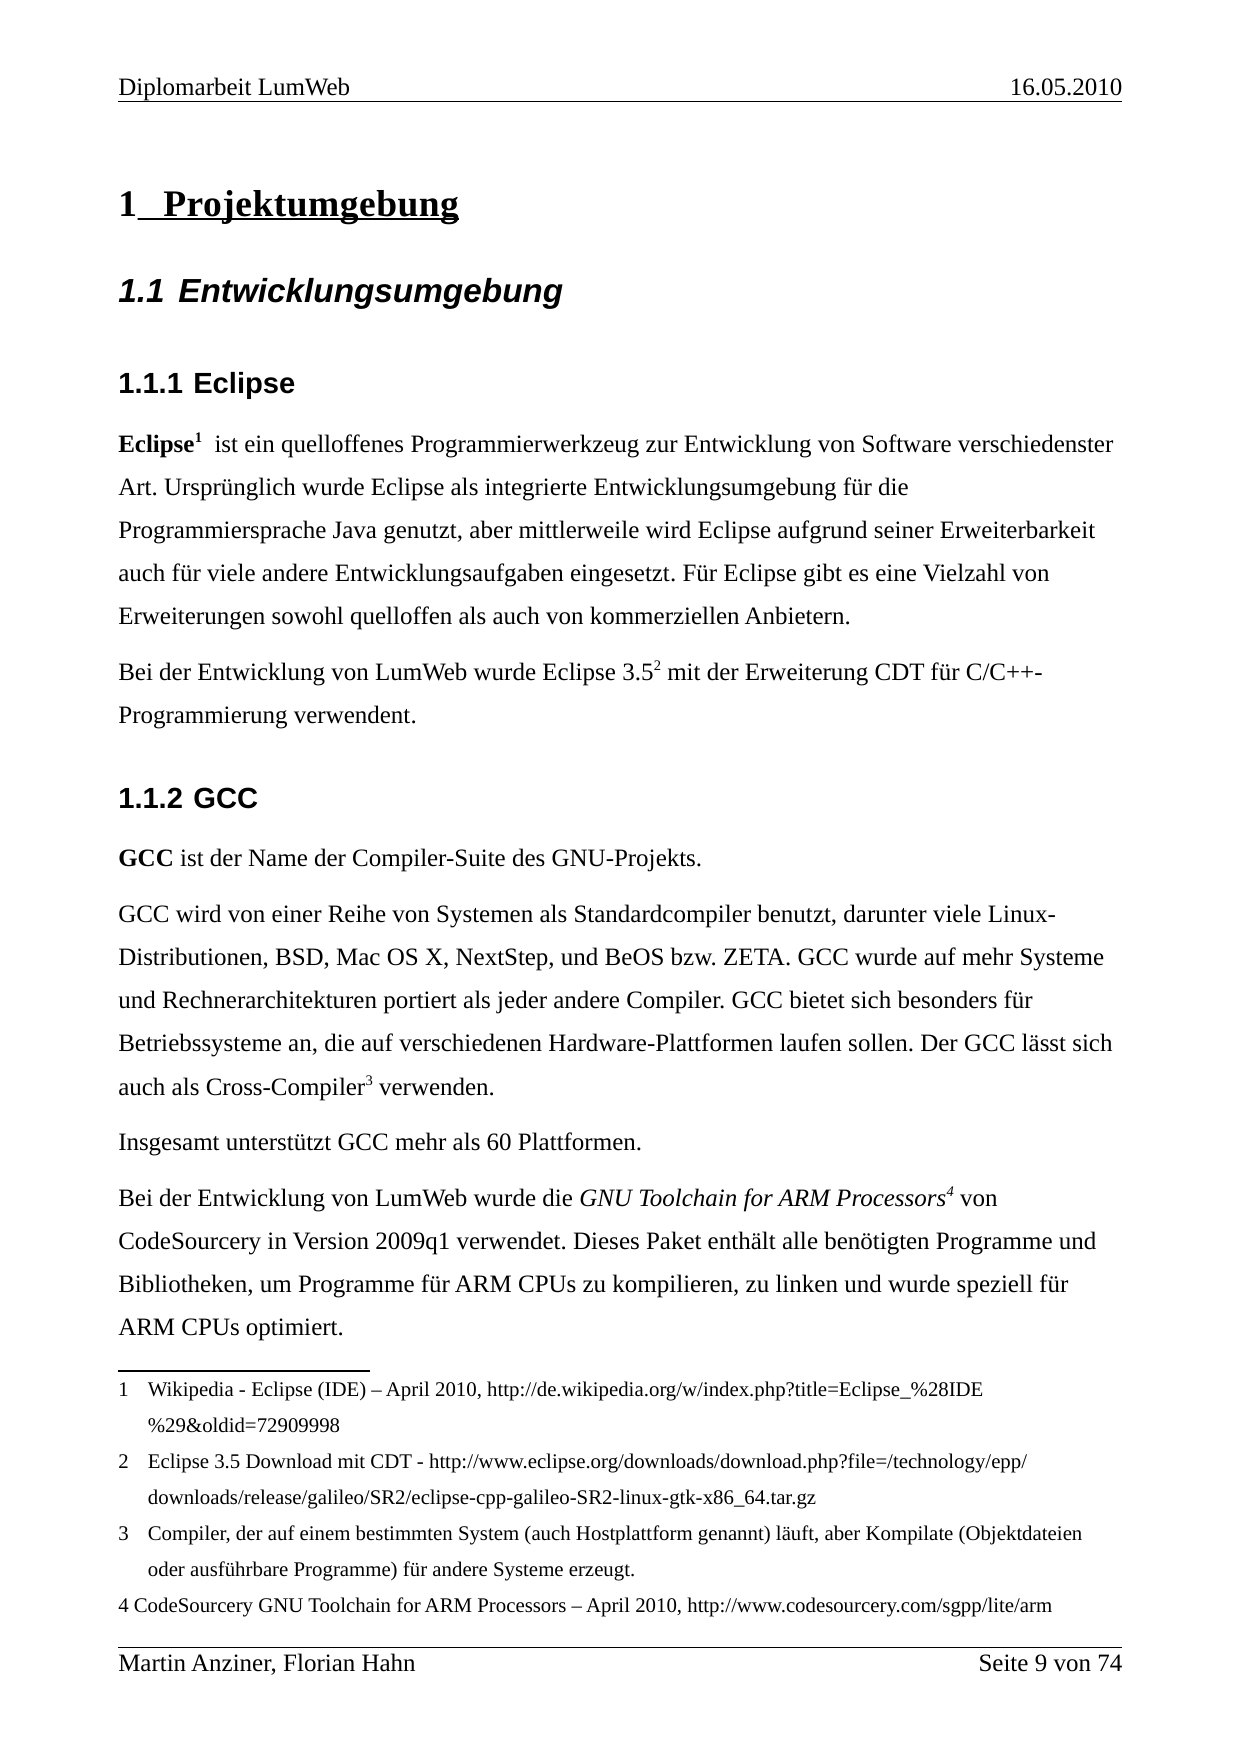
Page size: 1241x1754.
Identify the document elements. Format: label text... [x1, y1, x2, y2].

text GCC ist der Name der Compiler-Suite des GNU-Projekts. [118, 843, 1122, 872]
subtitle Eclipse [118, 366, 1122, 399]
text Bei der Entwicklung von LumWeb wurde die GNU Toolchain for ARM Processors von CodeSourcery in Version 2009q1 verwendet. Dieses Paket enthält alle benötigten Programme und Bibliotheken, um Programme für ARM CPUs zu kompilieren, zu linken und wurde speziell für ARM CPUs optimiert. [118, 1183, 1122, 1341]
text Eclipse ist ein quelloffenes Programmierwerkzeug zur Entwicklung von Software verschiedenster Art. Ursprünglich wurde Eclipse als integrierte Entwicklungsumgebung für die Programmiersprache Java genutzt, aber mittlerweile wird Eclipse aufgrund seiner Erweiterbarkeit auch für viele andere Entwicklungsaufgaben eingesetzt. Für Eclipse gibt es eine Vielzahl von Erweiterungen sowohl quelloffen als auch von kommerziellen Anbietern. [118, 429, 1122, 630]
subtitle Entwicklungsumgebung [118, 271, 1122, 309]
text Bei der Entwicklung von LumWeb wurde Eclipse 3.5 mit der Erweiterung CDT für C/C++-Programmierung verwendent. [118, 657, 1122, 729]
text Insgesamt unterstützt GCC mehr als 60 Plattformen. [118, 1127, 1122, 1156]
text Compiler, der auf einem bestimmten System (auch Hostplattform genannt) läuft, aber Kompilate (Objektdateien oder ausführbare Programme) für andere Systeme erzeugt. [118, 1521, 1122, 1581]
subtitle Projektumgebung [118, 181, 1122, 224]
text GCC wird von einer Reihe von Systemen als Standardcompiler benutzt, darunter viele Linux-Distributionen, BSD, Mac OS X, NextStep, und BeOS bzw. ZETA. GCC wurde auf mehr Systeme und Rechnerarchitekturen portiert als jeder andere Compiler. GCC bietet sich besonders für Betriebssysteme an, die auf verschiedenen Hardware-Plattformen laufen sollen. Der GCC lässt sich auch als Cross-Compiler verwenden. [118, 899, 1122, 1100]
text Eclipse 3.5 Download mit CDT - http://www.eclipse.org/downloads/download.php?file=/technology/epp/downloads/release/galileo/SR2/eclipse-cpp-galileo-SR2-linux-gtk-x86_64.tar.gz [118, 1449, 1122, 1509]
text Wikipedia - Eclipse (IDE) – April 2010, http://de.wikipedia.org/w/index.php?title=Eclipse_%28IDE%29&oldid=72909998 [118, 1377, 1122, 1437]
subtitle GCC [118, 781, 1122, 814]
text CodeSourcery GNU Toolchain for ARM Processors – April 2010, http://www.codesourcery.com/sgpp/lite/arm [118, 1593, 1122, 1617]
